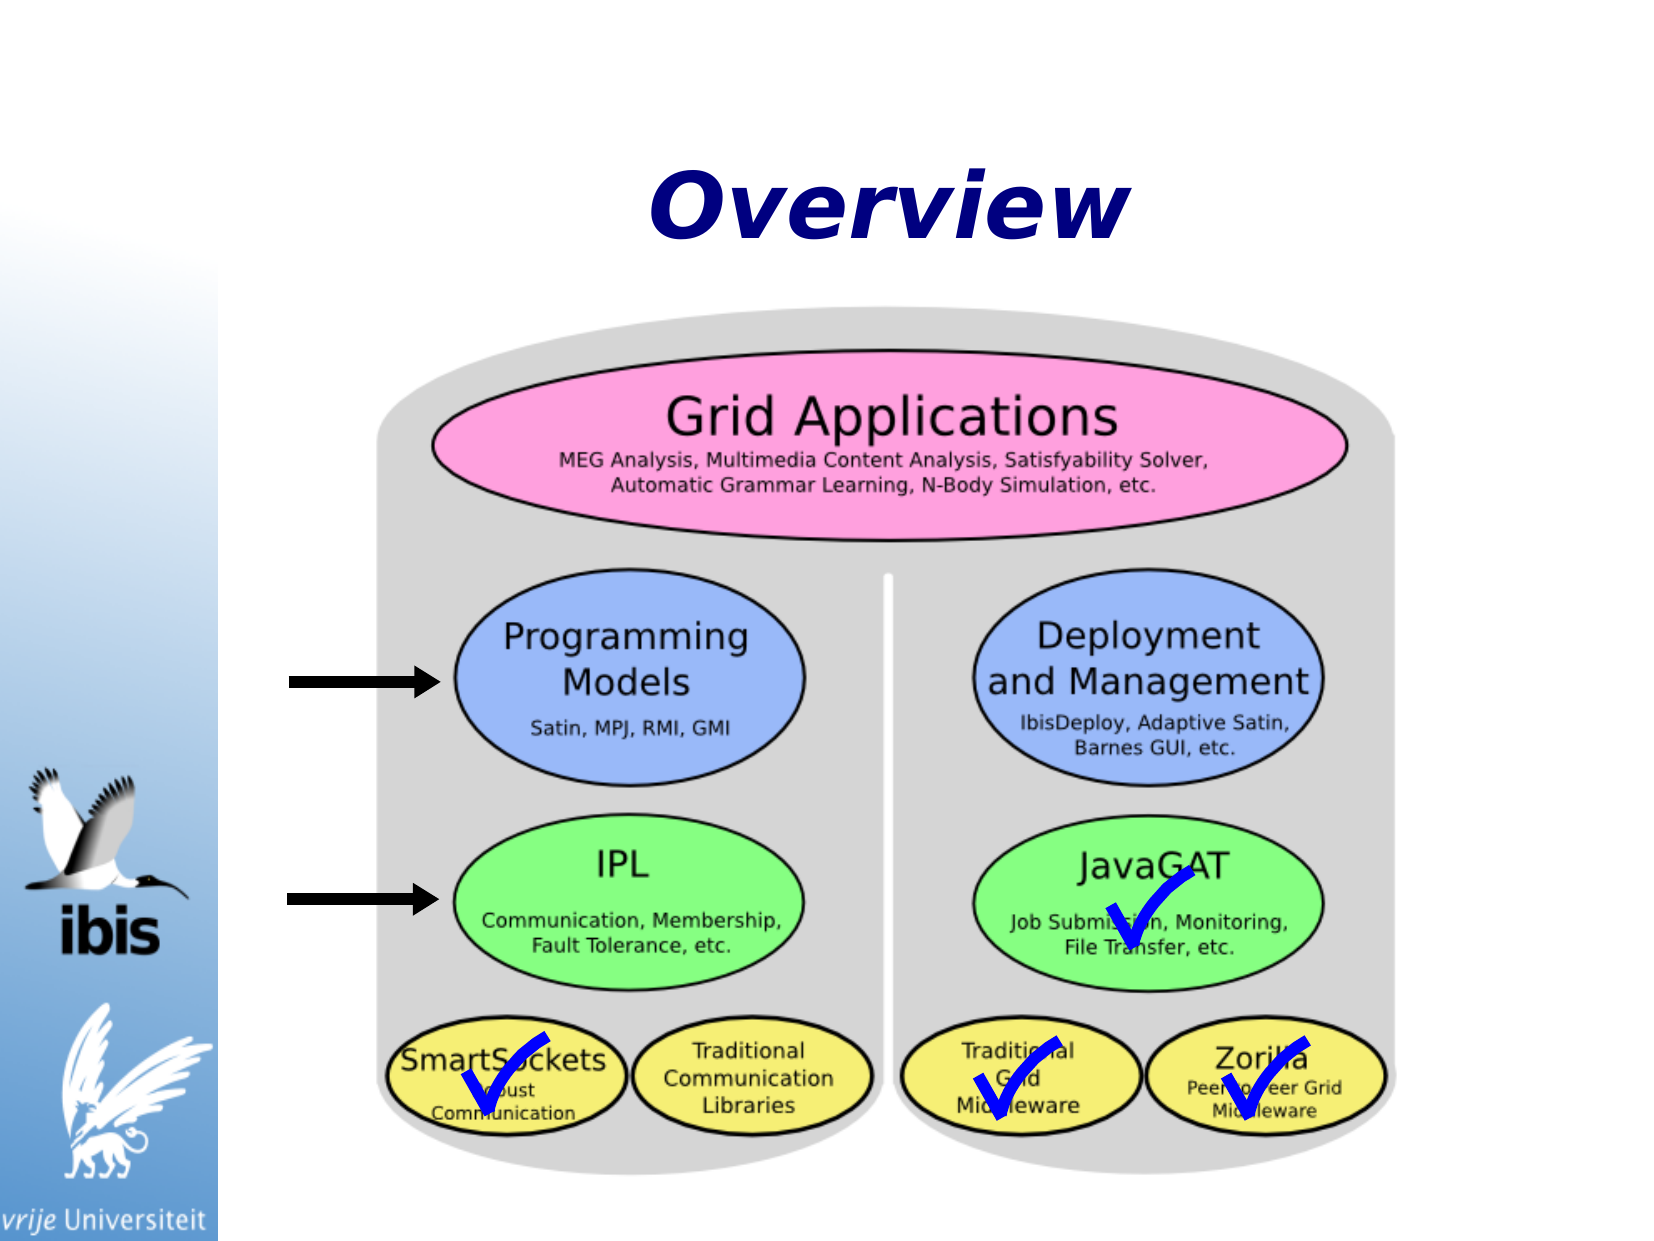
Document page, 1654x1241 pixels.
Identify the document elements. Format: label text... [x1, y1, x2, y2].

picture [0, 0, 218, 1241]
picture [355, 284, 1417, 1195]
title Overview [248, 102, 1534, 310]
